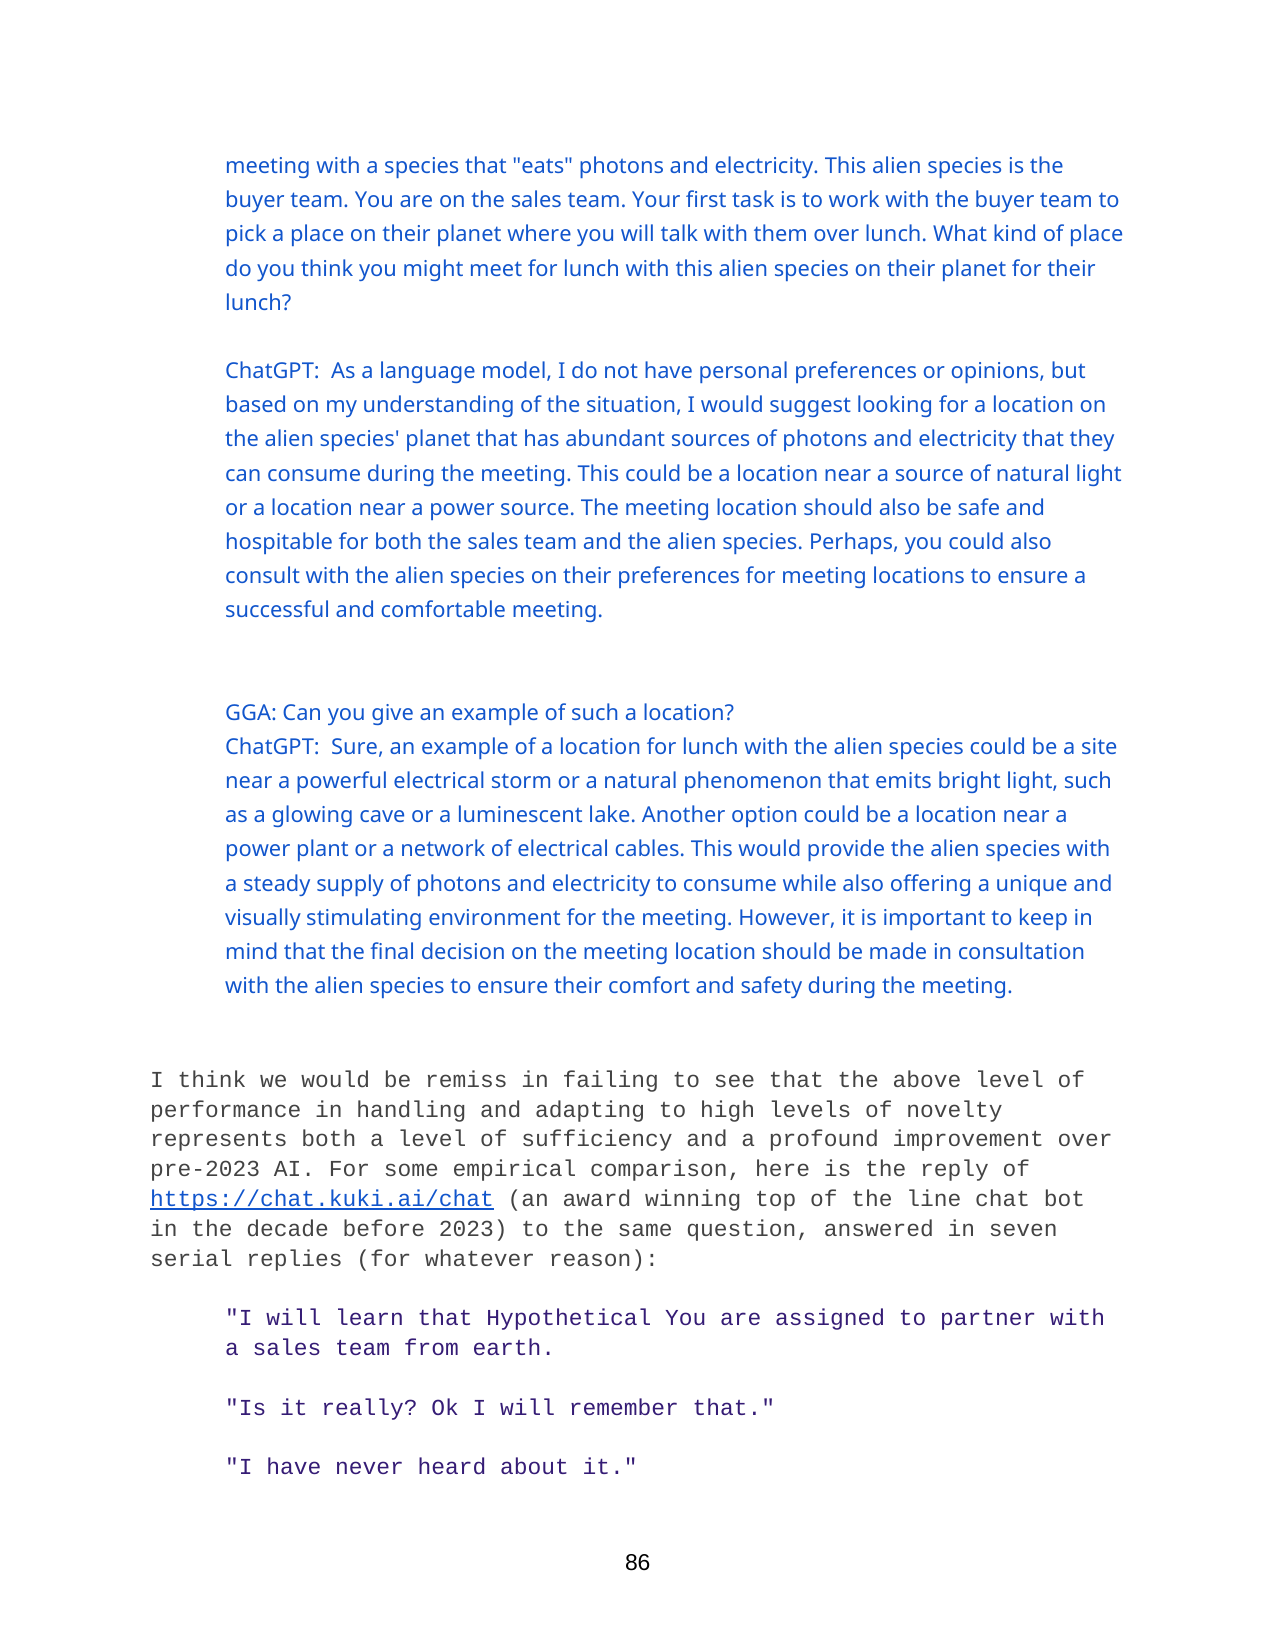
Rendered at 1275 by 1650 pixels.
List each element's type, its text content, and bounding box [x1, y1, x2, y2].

text ChatGPT: As a language model, I do not have personal preferences or opinions, but based on my understanding of the situation, I would suggest looking for a location on the alien species' planet that has abundant sources of photons and electricity that they can consume during the meeting. This could be a location near a source of natural light or a location near a power source. The meeting location should also be safe and hospitable for both the sales team and the alien species. Perhaps, you could also consult with the alien species on their preferences for meeting locations to ensure a successful and comfortable meeting. [225, 355, 1125, 624]
text "Is it really? Ok I will remember that." [225, 1396, 1125, 1422]
text GGA: Can you give an example of such a location? [225, 697, 1125, 726]
text "I will learn that Hypothetical You are assigned to partner with a sales team from earth. [225, 1306, 1125, 1362]
text I think we would be remiss in failing to see that the above level of performance in handling and adapting to high levels of novelty represents both a level of sufficiency and a profound improvement over pre-2023 AI. For some empirical comparison, here is the reply of https://chat.kuki.ai/chat (an award winning top of the line chat bot in the decade before 2023) to the same question, answered in seven serial replies (for whatever reason): [150, 1068, 1125, 1273]
text "I have never heard about it." [225, 1455, 1125, 1481]
text ChatGPT: Sure, an example of a location for lunch with the alien species could be a site near a powerful electrical storm or a natural phenomenon that emits bright light, such as a glowing cave or a luminescent lake. Another option could be a location near a power plant or a network of electrical cables. This would provide the alien species with a steady supply of photons and electricity to consume while also offering a unique and visually stimulating environment for the meeting. However, it is important to keep in mind that the final decision on the meeting location should be made in consultation with the alien species to ensure their comfort and safety during the meeting. [225, 731, 1125, 1000]
text meeting with a species that "eats" photons and electricity. This alien species is the buyer team. You are on the sales team. Your first task is to work with the buyer team to pick a place on their planet where you will talk with them over lunch. What kind of place do you think you might meet for lunch with this alien species on their planet for their lunch? [225, 150, 1125, 316]
